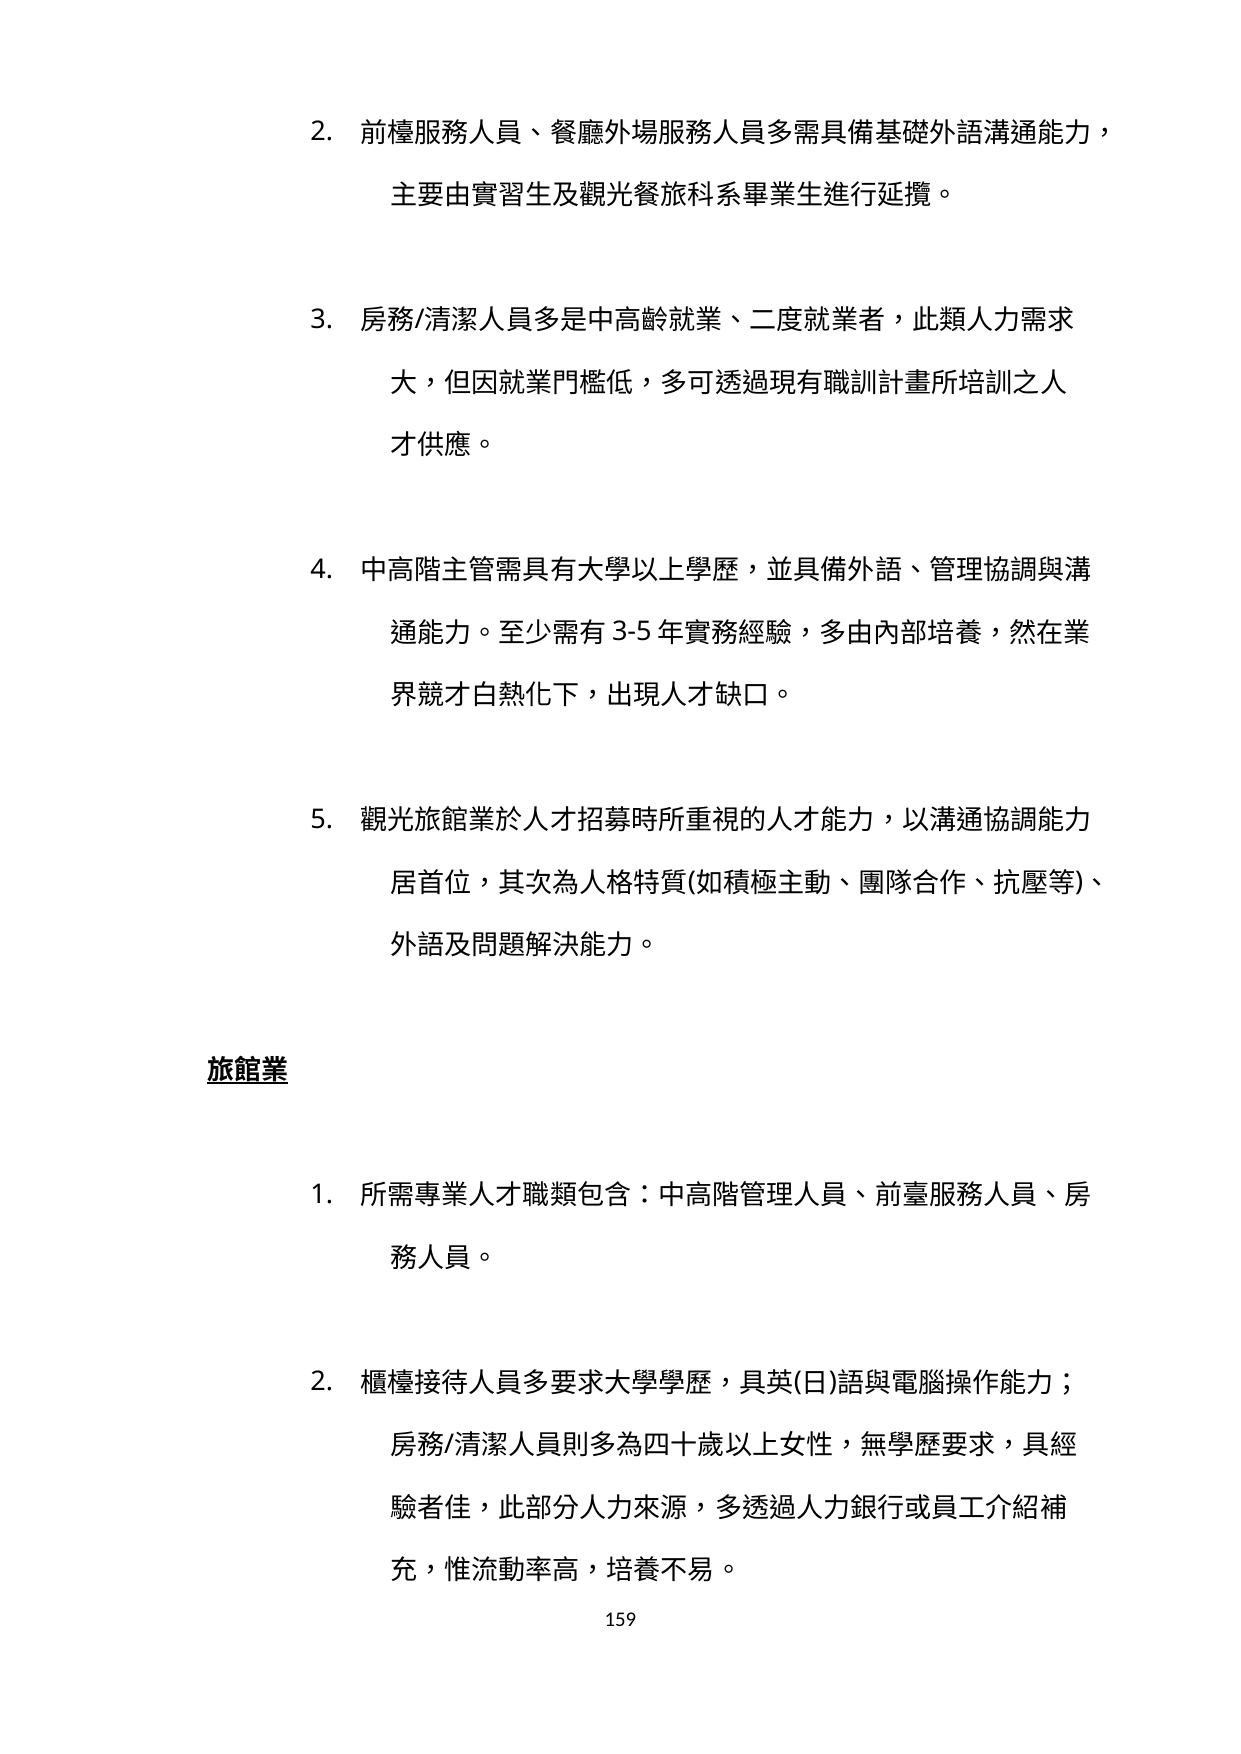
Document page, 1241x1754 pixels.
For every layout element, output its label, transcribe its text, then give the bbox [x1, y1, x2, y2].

list 所需專業人才職類包含：中高階管理人員、前臺服務人員、房務人員。 [310, 1151, 1092, 1276]
list 櫃檯接待人員多要求大學學歷，具英(日)語與電腦操作能力；房務/清潔人員則多為四十歲以上女性，無學歷要求，具經驗者佳，此部分人力來源，多透過人力銀行或員工介紹補充，惟流動率高，培養不易。 [310, 1339, 1092, 1589]
text 旅館業 [207, 1026, 1092, 1089]
list 前檯服務人員、餐廳外場服務人員多需具備基礎外語溝通能力，主要由實習生及觀光餐旅科系畢業生進行延攬。 [310, 89, 1092, 214]
list 觀光旅館業於人才招募時所重視的人才能力，以溝通協調能力居首位，其次為人格特質(如積極主動、團隊合作、抗壓等)、外語及問題解決能力。 [310, 776, 1092, 964]
list 中高階主管需具有大學以上學歷，並具備外語、管理協調與溝通能力。至少需有3-5年實務經驗，多由內部培養，然在業界競才白熱化下，出現人才缺口。 [310, 526, 1092, 714]
list 房務/清潔人員多是中高齡就業、二度就業者，此類人力需求大，但因就業門檻低，多可透過現有職訓計畫所培訓之人才供應。 [310, 276, 1092, 464]
